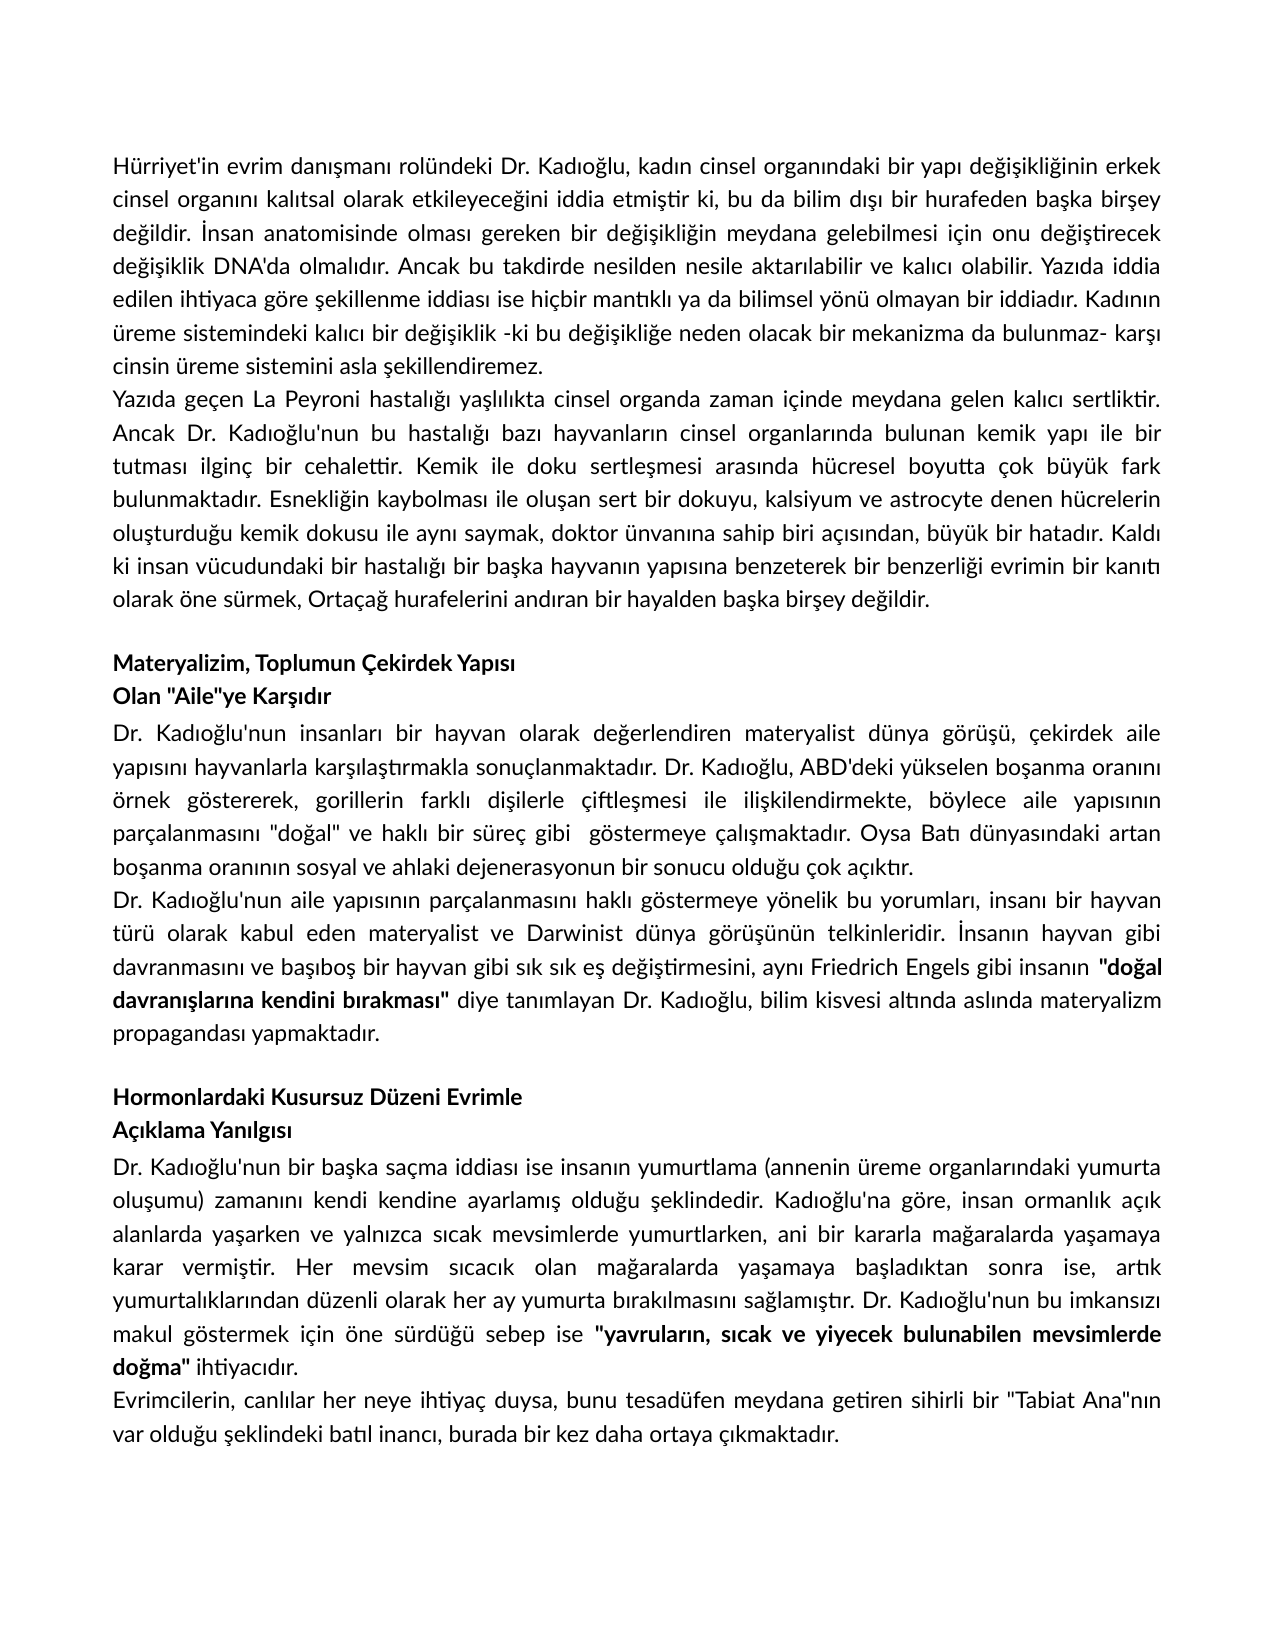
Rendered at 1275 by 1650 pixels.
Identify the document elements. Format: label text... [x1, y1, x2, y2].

text Yazıda geçen La Peyroni hastalığı yaşlılıkta cinsel organda zaman içinde meydana gelen kalıcı sertliktir. Ancak Dr. Kadıoğlu'nun bu hastalığı bazı hayvanların cinsel organlarında bulunan kemik yapı ile bir tutması ilginç bir cehalettir. Kemik ile doku sertleşmesi arasında hücresel boyutta çok büyük fark bulunmaktadır. Esnekliğin kaybolması ile oluşan sert bir dokuyu, kalsiyum ve astrocyte denen hücrelerin oluşturduğu kemik dokusu ile aynı saymak, doktor ünvanına sahip biri açısından, büyük bir hatadır. Kaldı ki insan vücudundaki bir hastalığı bir başka hayvanın yapısına benzeterek bir benzerliği evrimin bir kanıtı olarak öne sürmek, Ortaçağ hurafelerini andıran bir hayalden başka birşey değildir. [112, 381, 1162, 614]
text Hürriyet'in evrim danışmanı rolündeki Dr. Kadıoğlu, kadın cinsel organındaki bir yapı değişikliğinin erkek cinsel organını kalıtsal olarak etkileyeceğini iddia etmiştir ki, bu da bilim dışı bir hurafeden başka birşey değildir. İnsan anatomisinde olması gereken bir değişikliğin meydana gelebilmesi için onu değiştirecek değişiklik DNA'da olmalıdır. Ancak bu takdirde nesilden nesile aktarılabilir ve kalıcı olabilir. Yazıda iddia edilen ihtiyaca göre şekillenme iddiası ise hiçbir mantıklı ya da bilimsel yönü olmayan bir iddiadır. Kadının üreme sistemindeki kalıcı bir değişiklik -ki bu değişikliğe neden olacak bir mekanizma da bulunmaz- karşı cinsin üreme sistemini asla şekillendiremez. [112, 148, 1162, 381]
text Dr. Kadıoğlu'nun bir başka saçma iddiası ise insanın yumurtlama (annenin üreme organlarındaki yumurta oluşumu) zamanını kendi kendine ayarlamış olduğu şeklindedir. Kadıoğlu'na göre, insan ormanlık açık alanlarda yaşarken ve yalnızca sıcak mevsimlerde yumurtlarken, ani bir kararla mağaralarda yaşamaya karar vermiştir. Her mevsim sıcacık olan mağaralarda yaşamaya başladıktan sonra ise, artık yumurtalıklarından düzenli olarak her ay yumurta bırakılmasını sağlamıştır. Dr. Kadıoğlu'nun bu imkansızı makul göstermek için öne sürdüğü sebep ise "yavruların, sıcak ve yiyecek bulunabilen mevsimlerde doğma" ihtiyacıdır. [112, 1149, 1162, 1382]
text Hormonlardaki Kusursuz Düzeni Evrimle [112, 1082, 1162, 1111]
text Dr. Kadıoğlu'nun insanları bir hayvan olarak değerlendiren materyalist dünya görüşü, çekirdek aile yapısını hayvanlarla karşılaştırmakla sonuçlanmaktadır. Dr. Kadıoğlu, ABD'deki yükselen boşanma oranını örnek göstererek, gorillerin farklı dişilerle çiftleşmesi ile ilişkilendirmekte, böylece aile yapısının parçalanmasını "doğal" ve haklı bir süreç gibi göstermeye çalışmaktadır. Oysa Batı dünyasındaki artan boşanma oranının sosyal ve ahlaki dejenerasyonun bir sonucu olduğu çok açıktır. [112, 715, 1162, 882]
text Açıklama Yanılgısı [112, 1115, 1162, 1144]
text Evrimcilerin, canlılar her neye ihtiyaç duysa, bunu tesadüfen meydana getiren sihirli bir "Tabiat Ana"nın var olduğu şeklindeki batıl inancı, burada bir kez daha ortaya çıkmaktadır. [112, 1382, 1162, 1449]
text Olan "Aile"ye Karşıdır [112, 681, 1162, 710]
text Materyalizim, Toplumun Çekirdek Yapısı [112, 648, 1162, 677]
text Dr. Kadıoğlu'nun aile yapısının parçalanmasını haklı göstermeye yönelik bu yorumları, insanı bir hayvan türü olarak kabul eden materyalist ve Darwinist dünya görüşünün telkinleridir. İnsanın hayvan gibi davranmasını ve başıboş bir hayvan gibi sık sık eş değiştirmesini, aynı Friedrich Engels gibi insanın "doğal davranışlarına kendini bırakması" diye tanımlayan Dr. Kadıoğlu, bilim kisvesi altında aslında materyalizm propagandası yapmaktadır. [112, 882, 1162, 1048]
